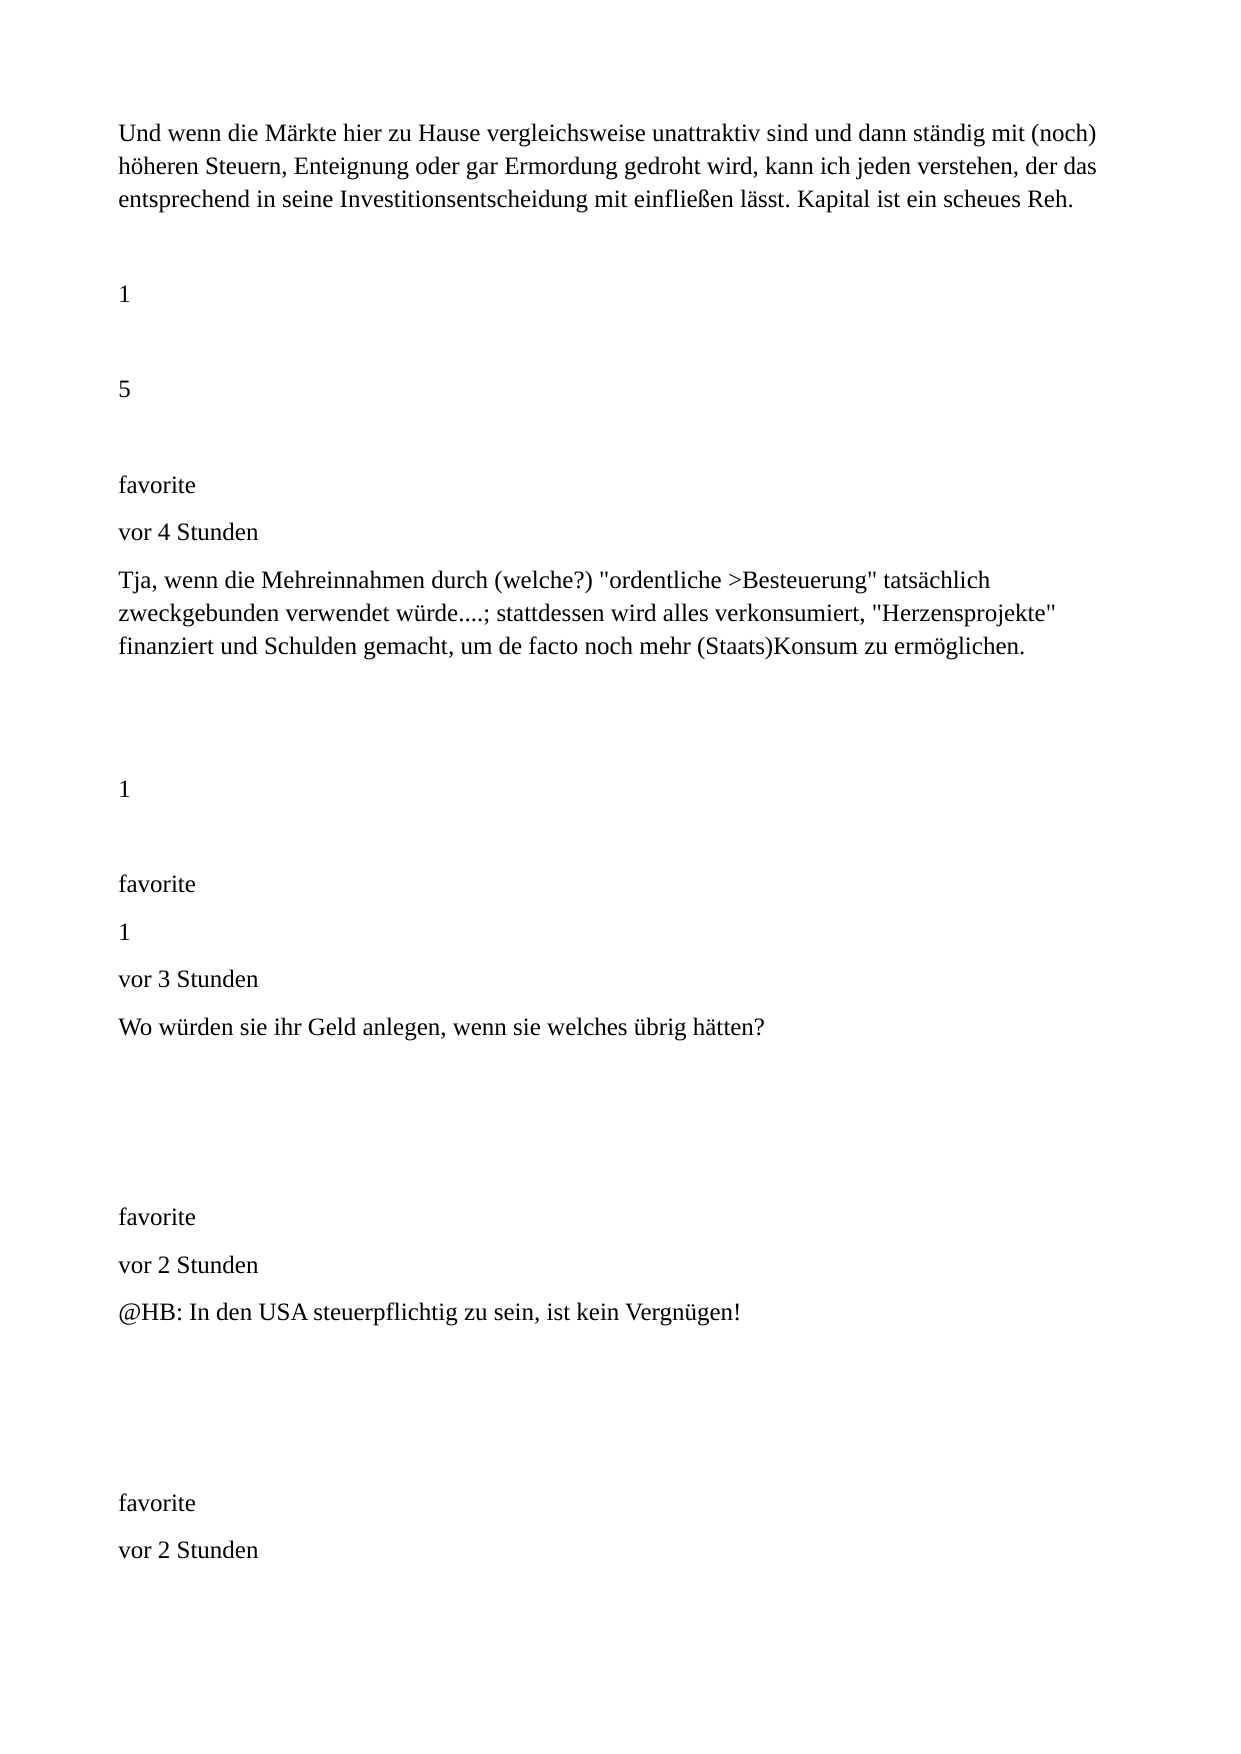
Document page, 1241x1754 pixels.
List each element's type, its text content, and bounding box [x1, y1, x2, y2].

text @HB: In den USA steuerpflichtig zu sein, ist kein Vergnügen! [118, 1297, 1122, 1326]
text 5 [118, 374, 1122, 403]
text 1 [118, 774, 1122, 803]
text Tja, wenn die Mehreinnahmen durch (welche?) "ordentliche >Besteuerung" tatsächlich zweckgebunden verwendet würde....; stattdessen wird alles verkonsumiert, "Herzensprojekte" finanziert und Schulden gemacht, um de facto noch mehr (Staats)Konsum zu ermöglichen. [118, 565, 1122, 660]
text vor 3 Stunden [118, 964, 1122, 993]
text favorite [118, 1202, 1122, 1231]
text favorite [118, 470, 1122, 498]
text Wo würden sie ihr Geld anlegen, wenn sie welches übrig hätten? [118, 1012, 1122, 1041]
text Und wenn die Märkte hier zu Hause vergleichsweise unattraktiv sind und dann ständig mit (noch) höheren Steuern, Enteignung oder gar Ermordung gedroht wird, kann ich jeden verstehen, der das entsprechend in seine Investitionsentscheidung mit einfließen lässt. Kapital ist ein scheues Reh. [118, 118, 1122, 213]
text 1 [118, 917, 1122, 945]
text vor 4 Stunden [118, 517, 1122, 546]
text vor 2 Stunden [118, 1250, 1122, 1279]
text favorite [118, 1488, 1122, 1517]
text 1 [118, 279, 1122, 308]
text favorite [118, 869, 1122, 898]
text vor 2 Stunden [118, 1536, 1122, 1564]
